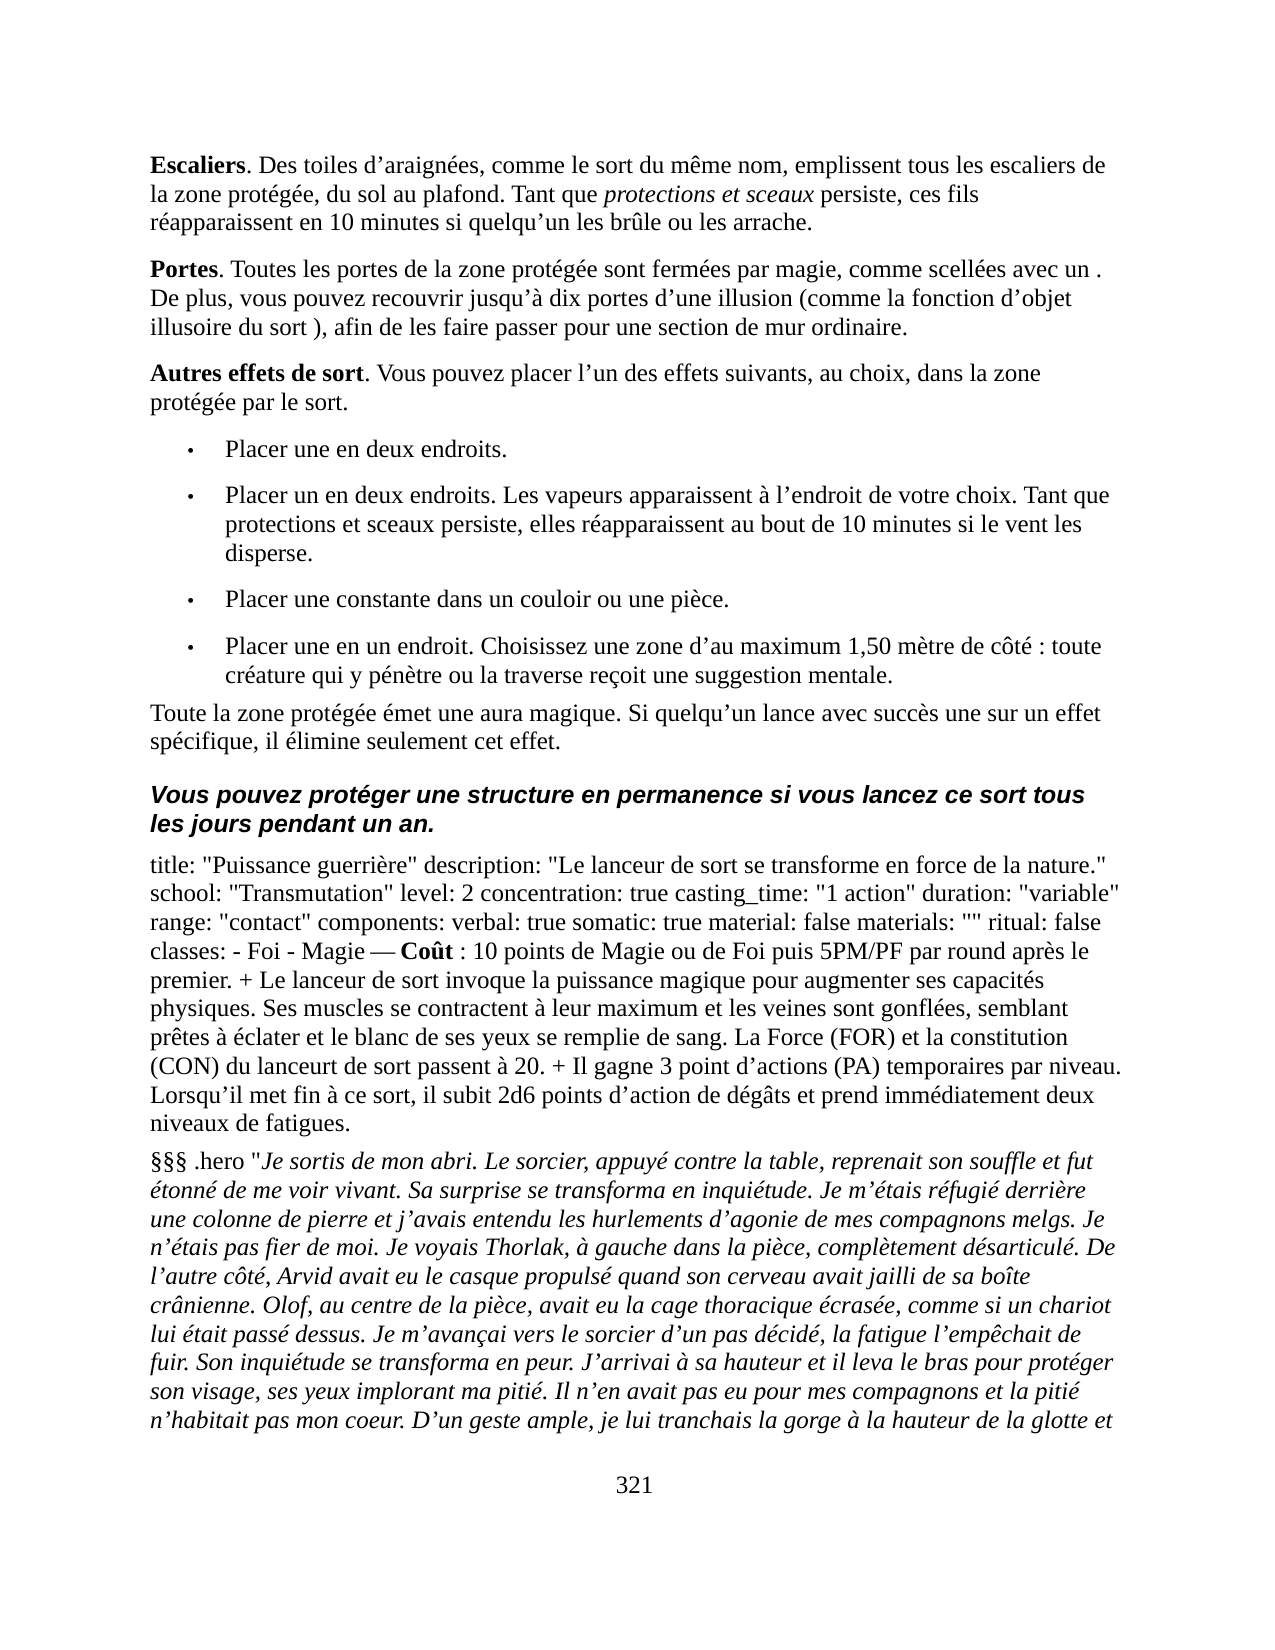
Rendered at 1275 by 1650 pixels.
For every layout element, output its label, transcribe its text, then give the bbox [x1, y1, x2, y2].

text title: "Puissance guerrière" description: "Le lanceur de sort se transforme en force de la nature." school: "Transmutation" level: 2 concentration: true casting_time: "1 action" duration: "variable" range: "contact" components: verbal: true somatic: true material: false materials: "" ritual: false classes: - Foi - Magie — Coût : 10 points de Magie ou de Foi puis 5PM/PF par round après le premier. + Le lanceur de sort invoque la puissance magique pour augmenter ses capacités physiques. Ses muscles se contractent à leur maximum et les veines sont gonflées, semblant prêtes à éclater et le blanc de ses yeux se remplie de sang. La Force (FOR) et la constitution (CON) du lanceurt de sort passent à 20. + Il gagne 3 point d’actions (PA) temporaires par niveau. Lorsqu’il met fin à ce sort, il subit 2d6 points d’action de dégâts et prend immédiatement deux niveaux de fatigues. [150, 850, 1125, 1137]
text §§§ .hero "Je sortis de mon abri. Le sorcier, appuyé contre la table, reprenait son souffle et fut étonné de me voir vivant. Sa surprise se transforma en inquiétude. Je m’étais réfugié derrière une colonne de pierre et j’avais entendu les hurlements d’agonie de mes compagnons melgs. Je n’étais pas fier de moi. Je voyais Thorlak, à gauche dans la pièce, complètement désarticulé. De l’autre côté, Arvid avait eu le casque propulsé quand son cerveau avait jailli de sa boîte crânienne. Olof, au centre de la pièce, avait eu la cage thoracique écrasée, comme si un chariot lui était passé dessus. Je m’avançai vers le sorcier d’un pas décidé, la fatigue l’empêchait de fuir. Son inquiétude se transforma en peur. J’arrivai à sa hauteur et il leva le bras pour protéger son visage, ses yeux implorant ma pitié. Il n’en avait pas eu pour mes compagnons et la pitié n’habitait pas mon coeur. D’un geste ample, je lui tranchais la gorge à la hauteur de la glotte et [150, 1146, 1125, 1434]
text Autres effets de sort. Vous pouvez placer l’un des effets suivants, au choix, dans la zone protégée par le sort. [150, 358, 1125, 416]
list Placer une en deux endroits. [187, 434, 1125, 462]
text Escaliers. Des toiles d’araignées, comme le sort du même nom, emplissent tous les escaliers de la zone protégée, du sol au plafond. Tant que protections et sceaux persiste, ces fils réapparaissent en 10 minutes si quelqu’un les brûle ou les arrache. [150, 150, 1125, 236]
text Toute la zone protégée émet une aura magique. Si quelqu’un lance avec succès une sur un effet spécifique, il élimine seulement cet effet. [150, 698, 1125, 755]
list Placer un en deux endroits. Les vapeurs apparaissent à l’endroit de votre choix. Tant que protections et sceaux persiste, elles réapparaissent au bout de 10 minutes si le vent les disperse. [187, 480, 1125, 567]
list Placer une en un endroit. Choisissez une zone d’au maximum 1,50 mètre de côté : toute créature qui y pénètre ou la traverse reçoit une suggestion mentale. [187, 631, 1125, 689]
list Placer une constante dans un couloir ou une pièce. [187, 584, 1125, 613]
subtitle Vous pouvez protéger une structure en permanence si vous lancez ce sort tous les jours pendant un an. [150, 780, 1125, 837]
text Portes. Toutes les portes de la zone protégée sont fermées par magie, comme scellées avec un . De plus, vous pouvez recouvrir jusqu’à dix portes d’une illusion (comme la fonction d’objet illusoire du sort ), afin de les faire passer pour une section de mur ordinaire. [150, 254, 1125, 340]
